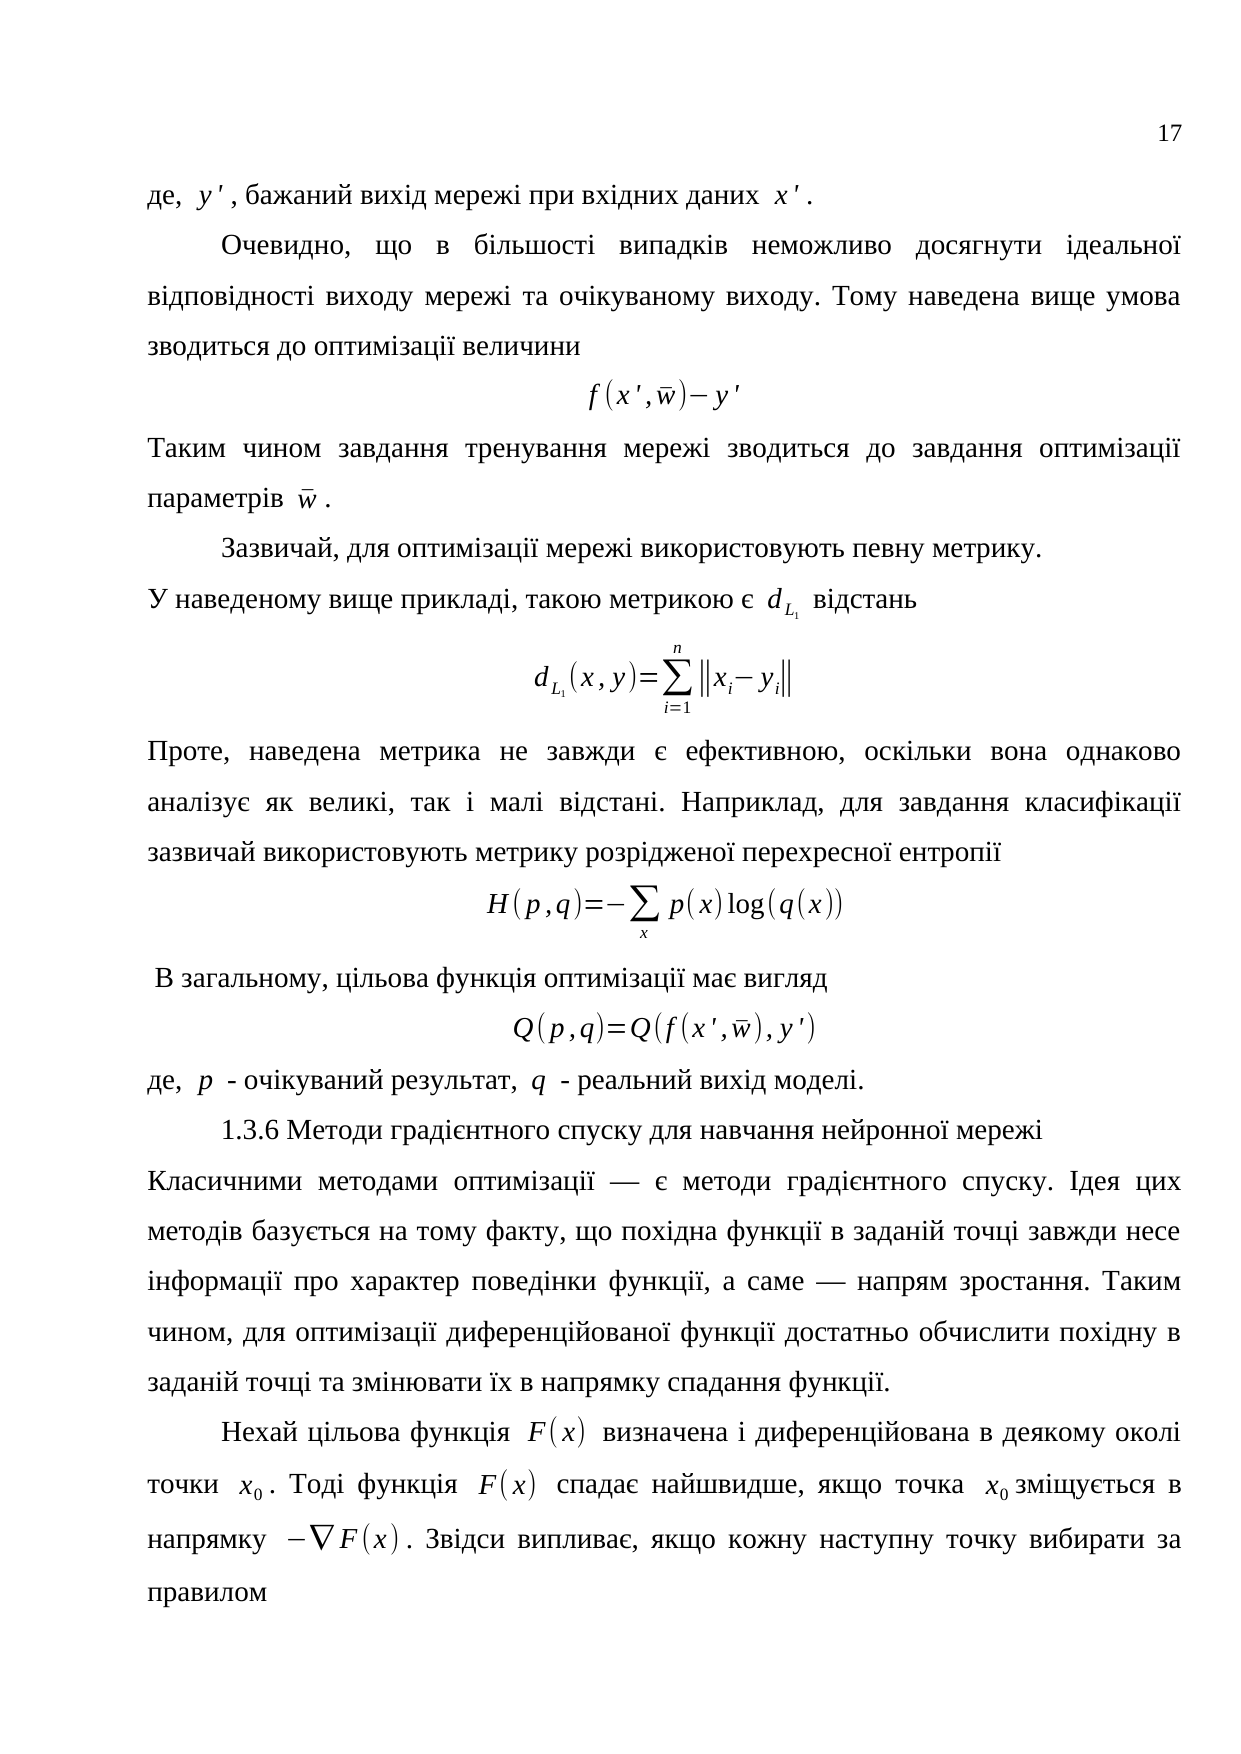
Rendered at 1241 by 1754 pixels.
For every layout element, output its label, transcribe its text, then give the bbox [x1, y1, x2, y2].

text Таким чином завдання тренування мережі зводиться до завдання оптимізації параметрів . [147, 430, 1182, 514]
text В загальному, цільова функція оптимізації має вигляд [147, 960, 1182, 994]
text Проте, наведена метрика не завжди є ефективною, оскільки вона однаково аналізує як великі, так і малі відстані. Наприклад, для завдання класифікації зазвичай використовують метрику розрідженої перехресної ентропії [147, 733, 1182, 867]
text де, , бажаний вихід мережі при вхідних даних . [147, 177, 1182, 211]
text Зазвичай, для оптимізації мережі використовують певну метрику. [147, 531, 1182, 564]
text де, - очікуваний результат, - реальний вихід моделі. [147, 1062, 1182, 1096]
text Очевидно, що в більшості випадків неможливо досягнути ідеальної відповідності виходу мережі та очікуваному виходу. Тому наведена вище умова зводиться до оптимізації величини [147, 227, 1182, 361]
text Класичними методами оптимізації — є методи градієнтного спуску. Ідея цих методів базується на тому факту, що похідна функції в заданій точці завжди несе інформації про характер поведінки функції, а саме — напрям зростання. Таким чином, для оптимізації диференційованої функції достатньо обчислити похідну в заданій точці та змінювати їх в напрямку спадання функції. [147, 1163, 1182, 1398]
text У наведеному вище прикладі, такою метрикою є відстань [147, 581, 1182, 621]
text Нехай цільова функція визначена і диференційована в деякому околі точки . Тоді функція спадає найшвидше, якщо точка зміщується в напрямку . Звідси випливає, якщо кожну наступну точку вибирати за правилом [147, 1414, 1182, 1607]
subtitle 1.3.6 Методи градієнтного спуску для навчання нейронної мережі [147, 1112, 1182, 1146]
